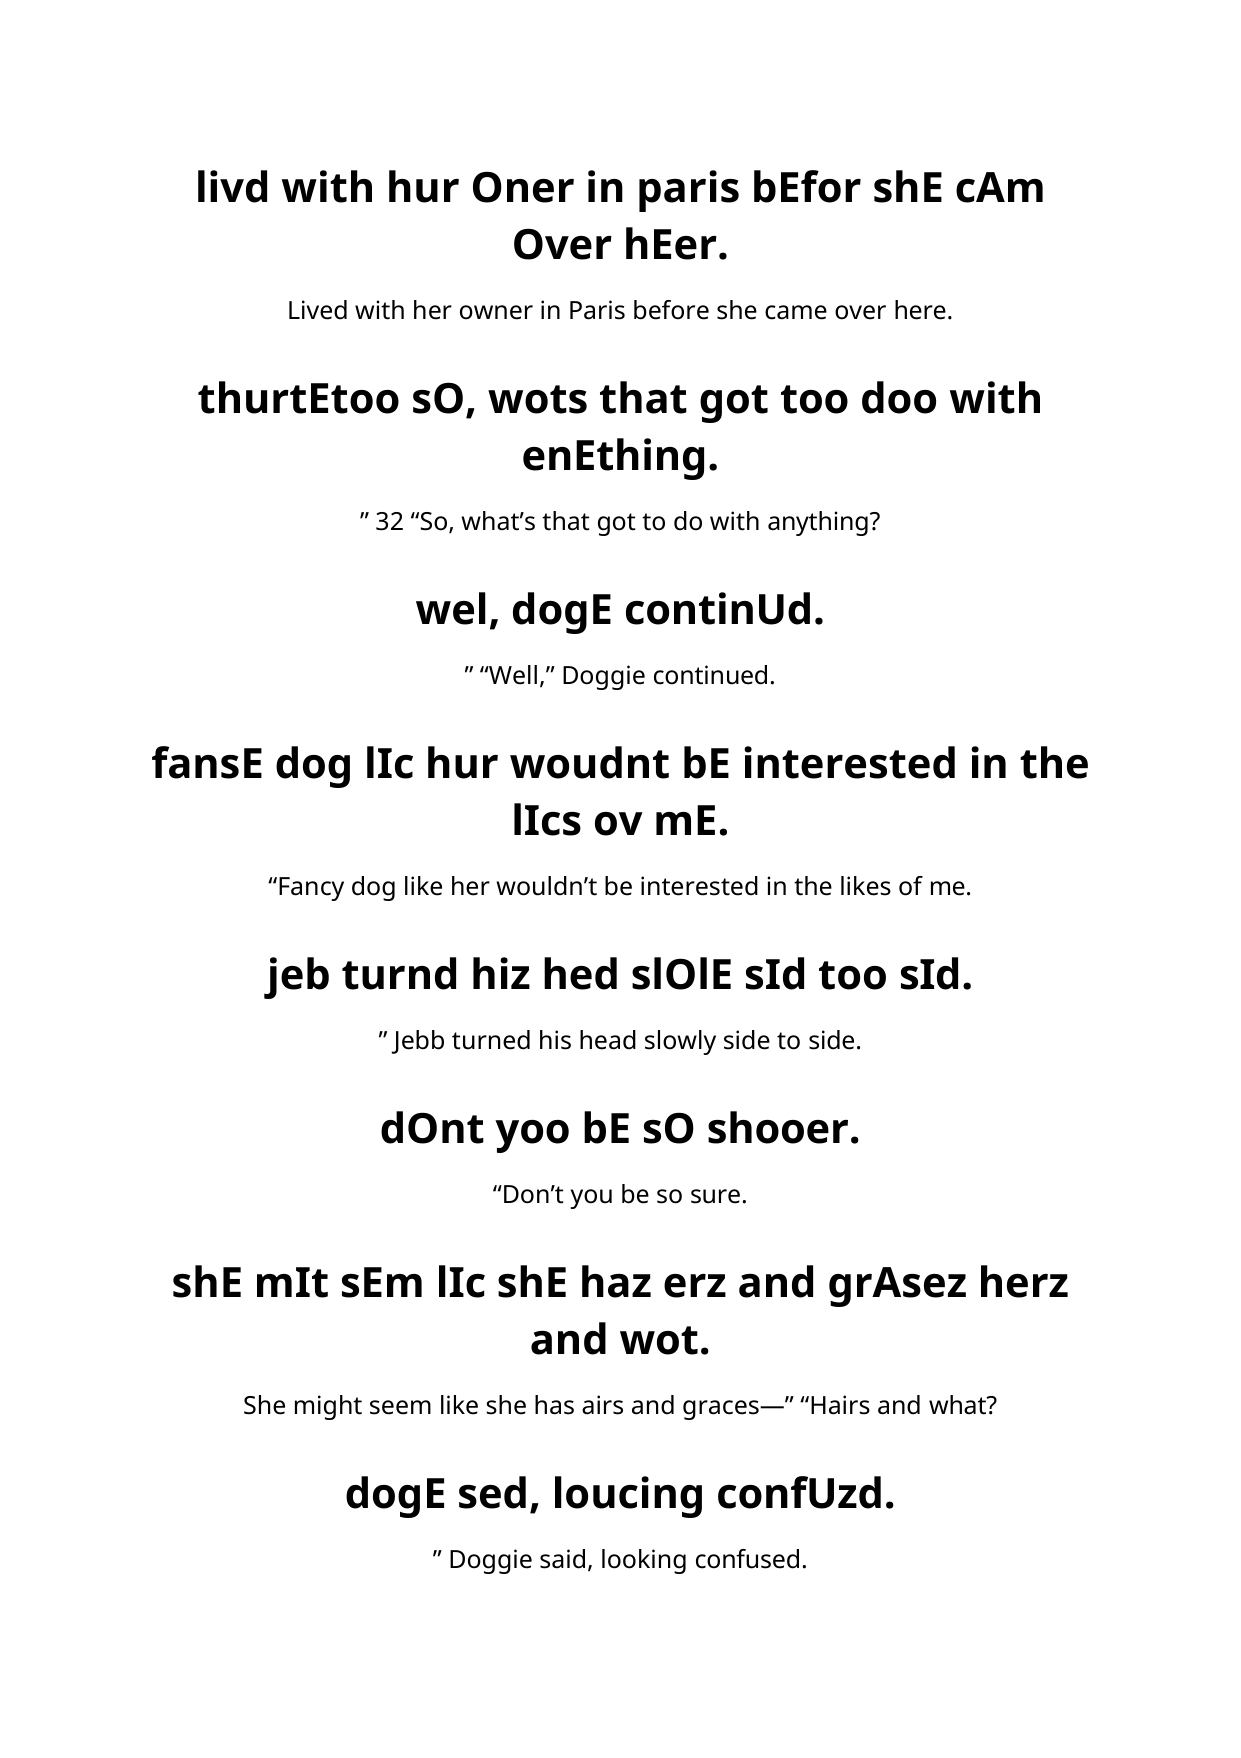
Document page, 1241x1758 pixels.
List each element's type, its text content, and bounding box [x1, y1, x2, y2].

subtitle livd with hur Oner in paris bEfor shE cAm Over hEer. [152, 158, 1088, 271]
subtitle dOnt yoo bE sO shooer. [133, 1099, 1107, 1156]
text ” “Well,” Doggie continued. [133, 658, 1107, 692]
text ” Doggie said, looking confused. [133, 1542, 1107, 1576]
subtitle wel, dogE continUd. [133, 580, 1107, 637]
subtitle jeb turnd hiz hed slOlE sId too sId. [133, 945, 1107, 1002]
subtitle fansE dog lIc hur woudnt bE interested in the lIcs ov mE. [148, 734, 1092, 847]
text “Don’t you be so sure. [133, 1177, 1107, 1211]
text ” 32 “So, what’s that got to do with anything? [133, 504, 1107, 538]
text She might seem like she has airs and graces—” “Hairs and what? [133, 1388, 1107, 1422]
subtitle shE mIt sEm lIc shE haz erz and grAsez herz and wot. [147, 1253, 1093, 1367]
subtitle thurtEtoo sO, wots that got too doo with enEthing. [152, 369, 1088, 482]
text “Fancy dog like her wouldn’t be interested in the likes of me. [133, 869, 1107, 903]
subtitle dogE sed, loucing confUzd. [133, 1464, 1107, 1521]
text ” Jebb turned his head slowly side to side. [133, 1023, 1107, 1057]
text Lived with her owner in Paris before she came over here. [133, 293, 1107, 327]
